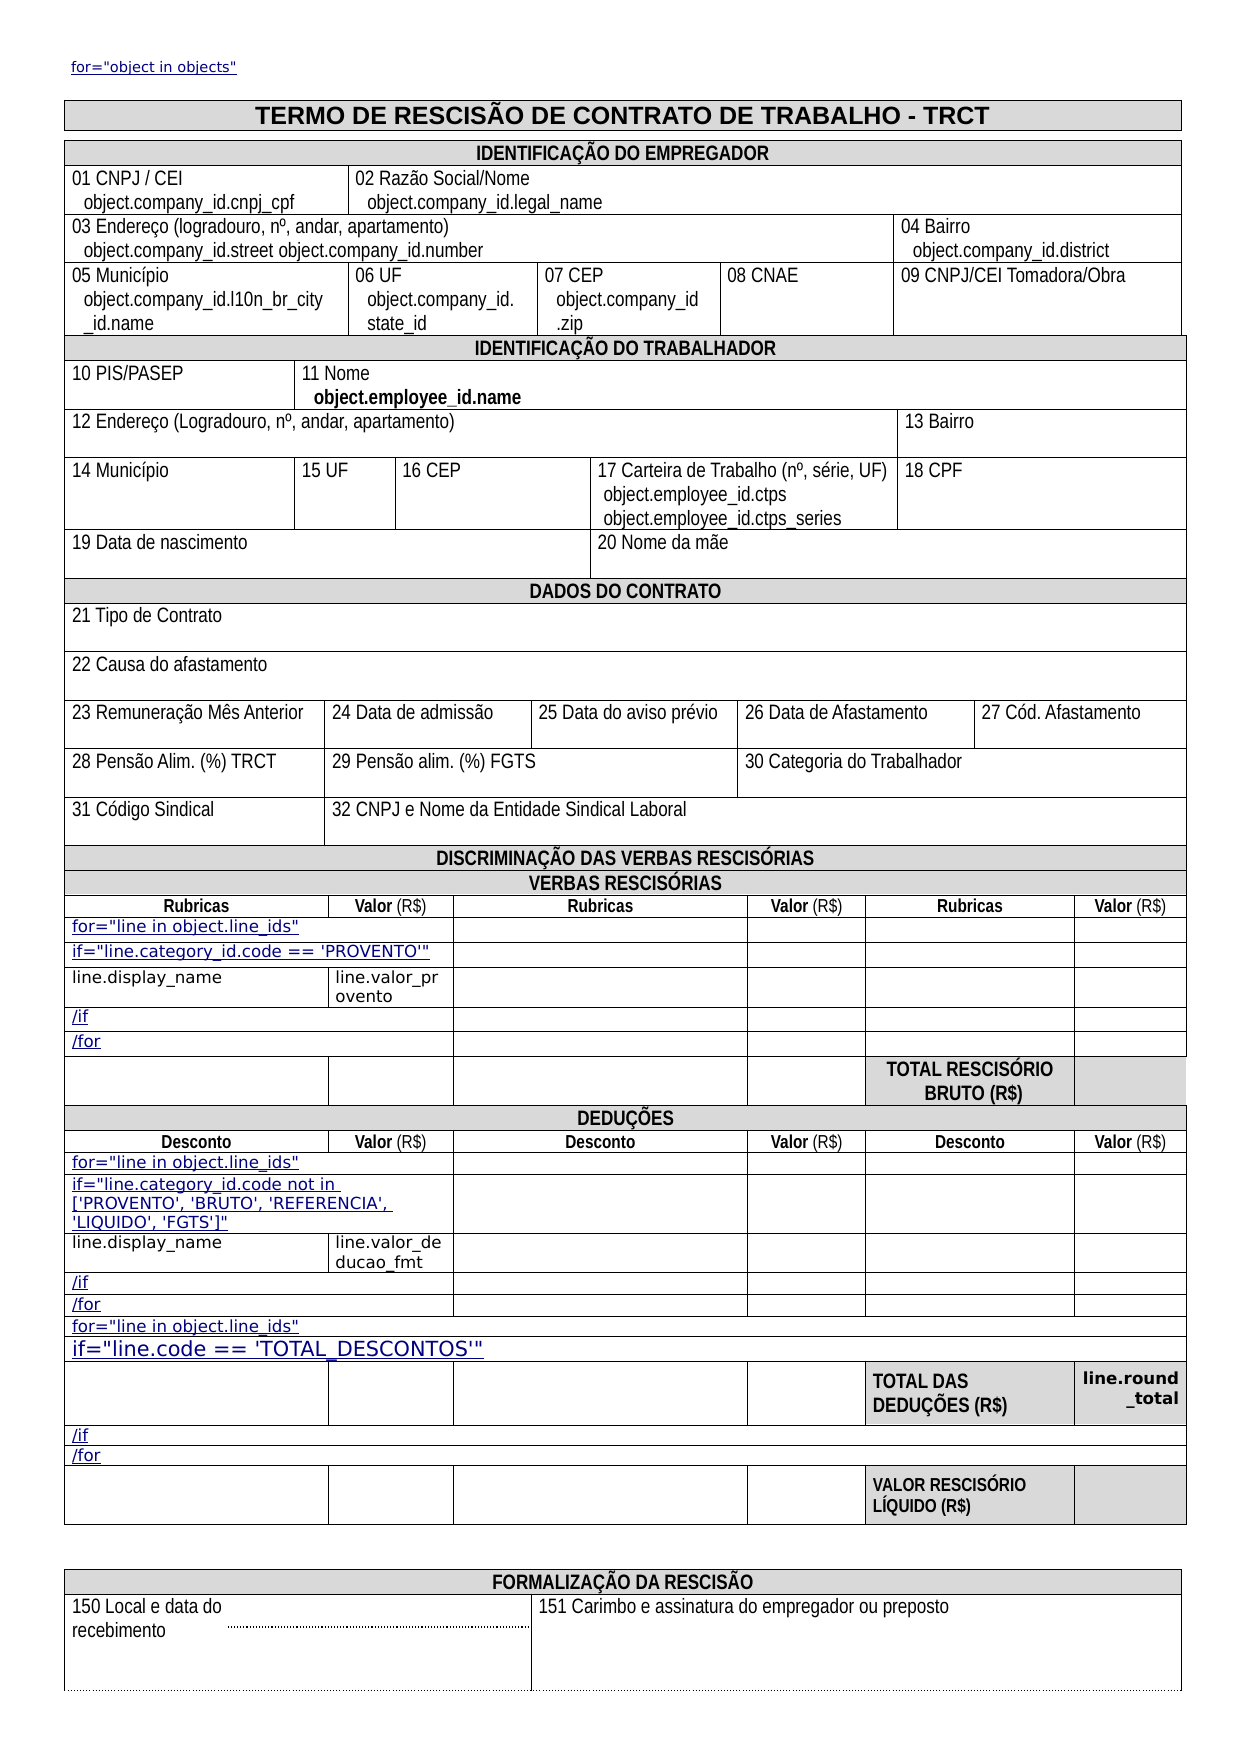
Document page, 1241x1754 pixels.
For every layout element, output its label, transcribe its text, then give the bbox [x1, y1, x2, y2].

table_cell 20 Nome da mãe [591, 530, 1186, 578]
table_cell [1075, 1175, 1186, 1233]
table_cell [748, 1175, 865, 1233]
table_cell [748, 943, 865, 967]
table_cell for="line in object.line_ids" [65, 1317, 1186, 1336]
table_cell 30 Categoria do Trabalhador [738, 749, 1186, 797]
table_cell 18 CPF [898, 458, 1186, 529]
table_cell TOTAL DAS DEDUÇÕES (R$) [866, 1362, 1074, 1424]
table_header TERMO DE RESCISÃO DE CONTRATO DE TRABALHO - TRCT [65, 101, 1181, 130]
table_cell [748, 1153, 865, 1174]
table_cell 19 Data de nascimento [65, 530, 590, 578]
table_cell [748, 1032, 865, 1056]
table_cell [748, 1362, 865, 1424]
table_cell 05 Município object.company_id.l10n_br_city_id.name [65, 263, 348, 334]
table_cell [748, 1466, 865, 1524]
text for="object in objects" [71, 59, 1169, 76]
table_cell 04 Bairro object.company_id.district [894, 215, 1181, 262]
table_cell DISCRIMINAÇÃO DAS VERBAS RESCISÓRIAS [65, 846, 1186, 870]
table_cell VALOR RESCISÓRIO LÍQUIDO (R$) [866, 1466, 1074, 1524]
table_cell [866, 1234, 1074, 1272]
table_cell [866, 943, 1074, 967]
table_cell [748, 1295, 865, 1316]
table_cell [1177, 1057, 1186, 1105]
table_cell [228, 1595, 531, 1626]
table_cell [866, 1175, 1074, 1233]
table_cell 28 Pensão Alim. (%) TRCT [65, 749, 324, 797]
table_cell [454, 1057, 747, 1105]
table_cell Valor (R$) [329, 896, 453, 917]
table_cell [454, 968, 747, 1006]
table_cell 02 Razão Social/Nome object.company_id.legal_name [349, 166, 1181, 214]
table_header IDENTIFICAÇÃO DO TRABALHADOR [65, 336, 1186, 360]
table_cell [65, 1057, 328, 1105]
table_cell if="line.category_id.code not in ['PROVENTO', 'BRUTO', 'REFERENCIA', 'LIQUIDO', 'FGTS']" [65, 1175, 453, 1233]
table_cell line.valor_deducao_fmt [329, 1234, 453, 1272]
table_cell [454, 1362, 747, 1424]
table_cell [454, 1466, 747, 1524]
table_cell /if [65, 1273, 453, 1294]
table_cell [454, 1153, 747, 1174]
table_cell 11 Nome object.employee_id.name [295, 361, 1186, 408]
table_cell [1075, 1057, 1177, 1105]
table_cell 10 PIS/PASEP [65, 361, 294, 408]
table_cell /for [65, 1032, 453, 1056]
table_cell 08 CNAE [721, 263, 893, 334]
table_cell 21 Tipo de Contrato [65, 604, 1186, 651]
table_cell [866, 918, 1074, 941]
table_cell [866, 1032, 1074, 1056]
table_cell 151 Carimbo e assinatura do empregador ou preposto [532, 1595, 1181, 1690]
table_cell VERBAS RESCISÓRIAS [65, 871, 1186, 894]
table_cell 12 Endereço (Logradouro, nº, andar, apartamento) [65, 410, 897, 457]
table_cell 17 Carteira de Trabalho (nº, série, UF) object.employee_id.ctps object.employee_id.ctps_series [591, 458, 897, 529]
table_cell line.display_name [65, 1234, 328, 1272]
table_cell /for [65, 1446, 1186, 1465]
table_cell /if [65, 1426, 1186, 1445]
table_cell 14 Município [65, 458, 294, 529]
table_cell [329, 1362, 453, 1424]
table_cell [1075, 968, 1186, 1006]
table_cell Rubricas [454, 896, 747, 917]
table_cell Valor (R$) [748, 1131, 865, 1152]
table_cell Valor (R$) [329, 1131, 453, 1152]
table_cell 25 Data do aviso prévio [532, 701, 737, 748]
table_cell DEDUÇÕES [65, 1106, 1186, 1130]
table_cell if="line.code == 'TOTAL_DESCONTOS'" [65, 1337, 1186, 1361]
table_cell [1075, 1153, 1186, 1174]
table_cell 26 Data de Afastamento [738, 701, 974, 748]
table_cell for="line in object.line_ids" [65, 918, 453, 941]
table_cell 06 UF object.company_id.state_id [349, 263, 537, 334]
table_cell 23 Remuneração Mês Anterior [65, 701, 324, 748]
table_cell [454, 1175, 747, 1233]
table_cell [748, 1273, 865, 1294]
table_cell if="line.category_id.code == 'PROVENTO'" [65, 943, 453, 967]
table_cell [748, 1234, 865, 1272]
table_cell [1075, 1008, 1186, 1031]
table_header FORMALIZAÇÃO DA RESCISÃO [65, 1570, 1181, 1594]
table_cell [454, 918, 747, 941]
table_cell [454, 943, 747, 967]
table_cell [329, 1466, 453, 1524]
table_cell Desconto [866, 1131, 1074, 1152]
table_cell line.valor_provento [329, 968, 453, 1006]
table_cell [1075, 943, 1186, 967]
table_cell [1075, 1273, 1186, 1294]
table_cell 22 Causa do afastamento [65, 652, 1186, 700]
table_cell 16 CEP [396, 458, 590, 529]
table_cell 32 CNPJ e Nome da Entidade Sindical Laboral [325, 798, 1186, 845]
table_cell 31 Código Sindical [65, 798, 324, 845]
table_cell [748, 918, 865, 941]
table_cell 27 Cód. Afastamento [975, 701, 1186, 748]
table_cell Valor (R$) [1075, 1131, 1186, 1152]
table_cell [866, 1153, 1074, 1174]
table_cell 03 Endereço (logradouro, nº, andar, apartamento) object.company_id.street object.company_id.number [65, 215, 893, 262]
table_cell [454, 1032, 747, 1056]
table_cell [65, 1466, 328, 1524]
table_cell Rubricas [65, 896, 328, 917]
table_cell [748, 968, 865, 1006]
table_cell [454, 1234, 747, 1272]
table_cell [866, 1295, 1074, 1316]
table_cell Valor (R$) [748, 896, 865, 917]
table_cell [1075, 918, 1186, 941]
table_cell 07 CEP object.company_id.zip [538, 263, 720, 334]
table_cell DADOS DO CONTRATO [65, 579, 1186, 603]
table_cell [228, 1626, 531, 1690]
table_cell 13 Bairro [898, 410, 1186, 457]
table_cell [329, 1057, 453, 1105]
table_cell 24 Data de admissão [325, 701, 531, 748]
table_cell 09 CNPJ/CEI Tomadora/Obra [894, 263, 1181, 334]
table_cell [65, 1362, 328, 1424]
table_cell 15 UF [295, 458, 395, 529]
table_cell [866, 1273, 1074, 1294]
table_cell [1075, 1466, 1186, 1524]
table_cell /if [65, 1008, 453, 1031]
table_cell TOTAL RESCISÓRIO BRUTO (R$) [866, 1057, 1074, 1105]
table_cell line.display_name [65, 968, 328, 1006]
table_cell [454, 1295, 747, 1316]
table_cell Valor (R$) [1075, 896, 1186, 917]
table_cell 01 CNPJ / CEI object.company_id.cnpj_cpf [65, 166, 348, 214]
table_cell Rubricas [866, 896, 1074, 917]
table_cell Desconto [65, 1131, 328, 1152]
table_cell [454, 1008, 747, 1031]
table_cell line.round_total [1075, 1362, 1186, 1424]
table_cell /for [65, 1295, 453, 1316]
table_cell [748, 1057, 865, 1105]
table_cell [866, 968, 1074, 1006]
table_cell 150 Local e data do recebimento [65, 1595, 228, 1690]
table_cell [1075, 1032, 1186, 1056]
table_cell [1075, 1295, 1186, 1316]
table_cell 29 Pensão alim. (%) FGTS [325, 749, 737, 797]
table_cell Desconto [454, 1131, 747, 1152]
table_cell [748, 1008, 865, 1031]
table_cell [866, 1008, 1074, 1031]
table_header IDENTIFICAÇÃO DO EMPREGADOR [65, 141, 1181, 165]
table_cell [1075, 1234, 1186, 1272]
table_cell for="line in object.line_ids" [65, 1153, 453, 1174]
table_cell [454, 1273, 747, 1294]
